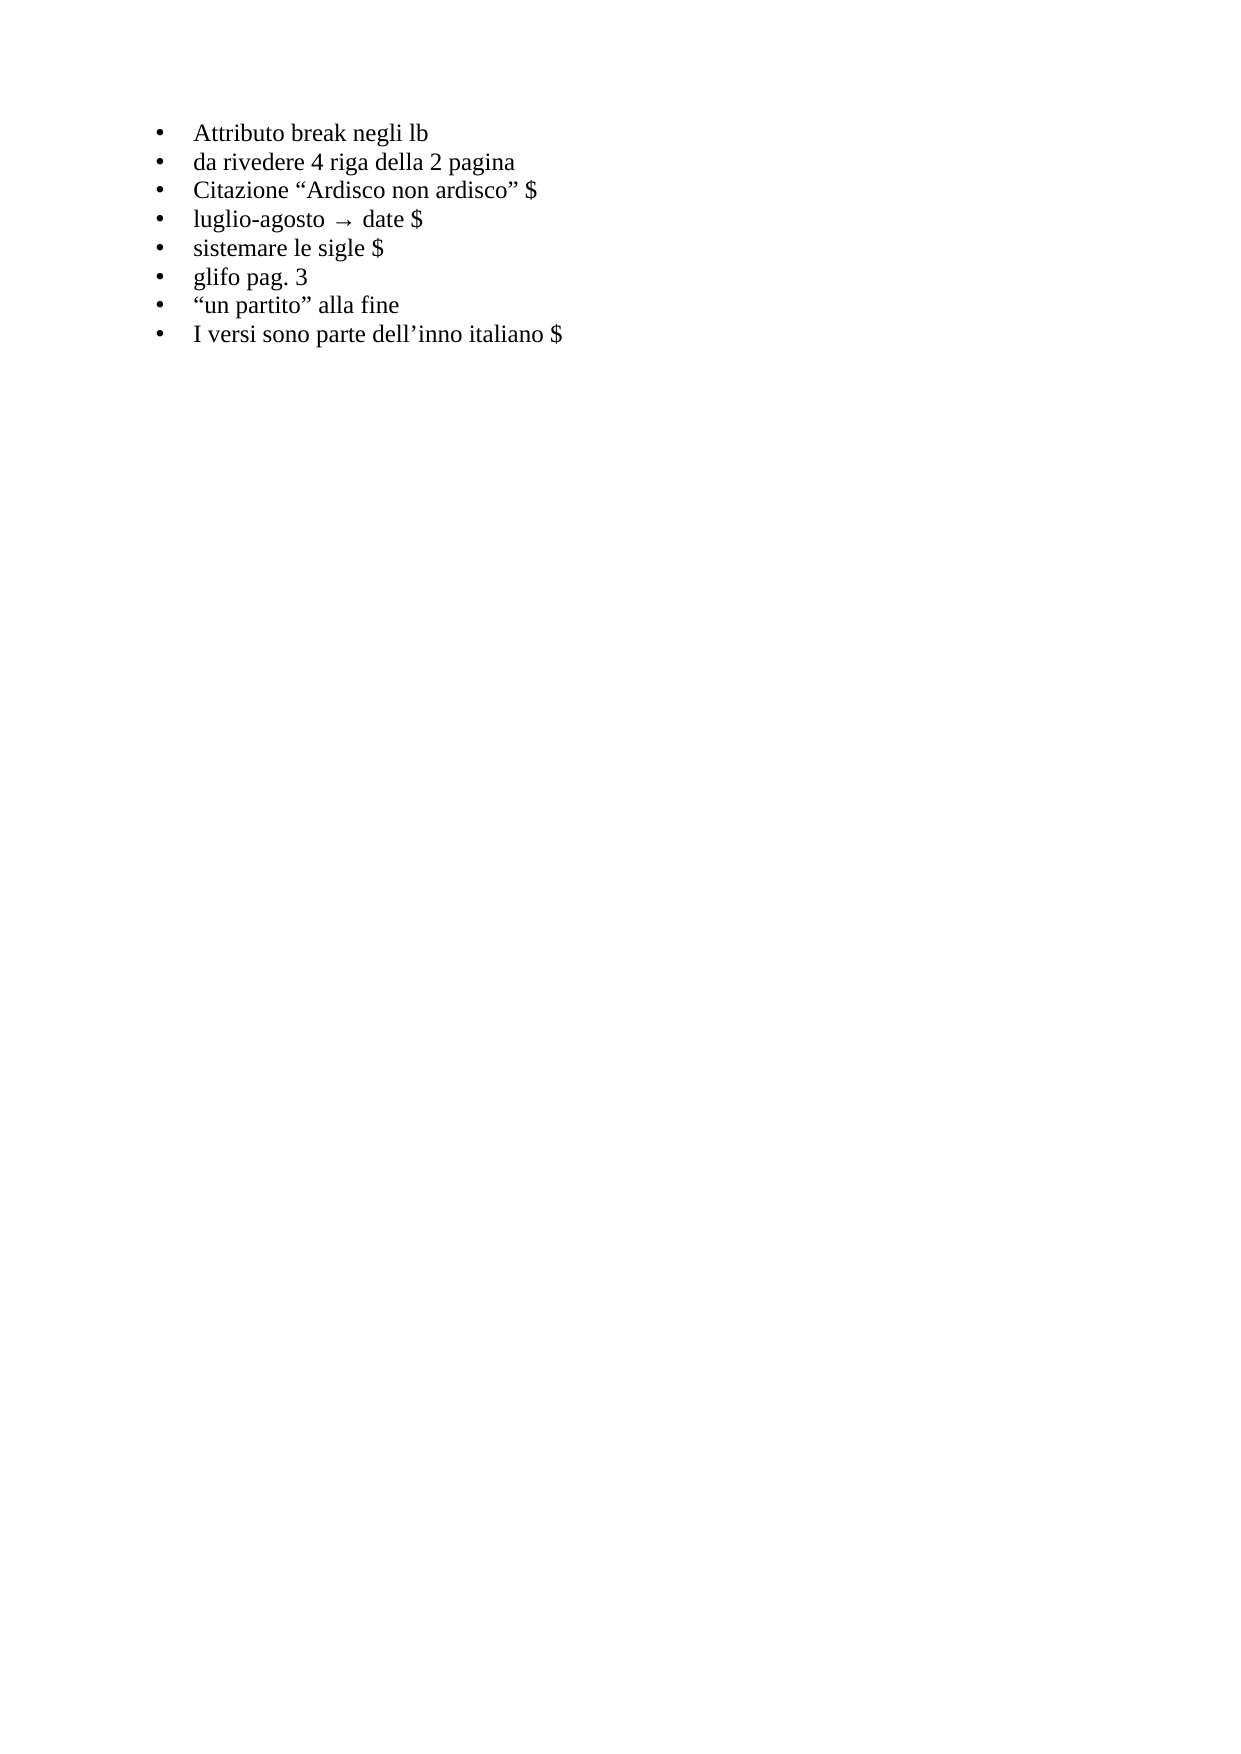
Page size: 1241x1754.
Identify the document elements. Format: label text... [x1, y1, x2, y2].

list glifo pag. 3 [156, 262, 1122, 291]
list da rivedere 4 riga della 2 pagina [156, 147, 1122, 176]
list “un partito” alla fine [156, 291, 1122, 319]
list luglio-agosto → date $ [156, 204, 1122, 233]
list I versi sono parte dell’inno italiano $ [156, 319, 1122, 348]
list Attributo break negli lb [156, 118, 1122, 147]
list Citazione “Ardisco non ardisco” $ [156, 176, 1122, 204]
list sistemare le sigle $ [156, 233, 1122, 262]
